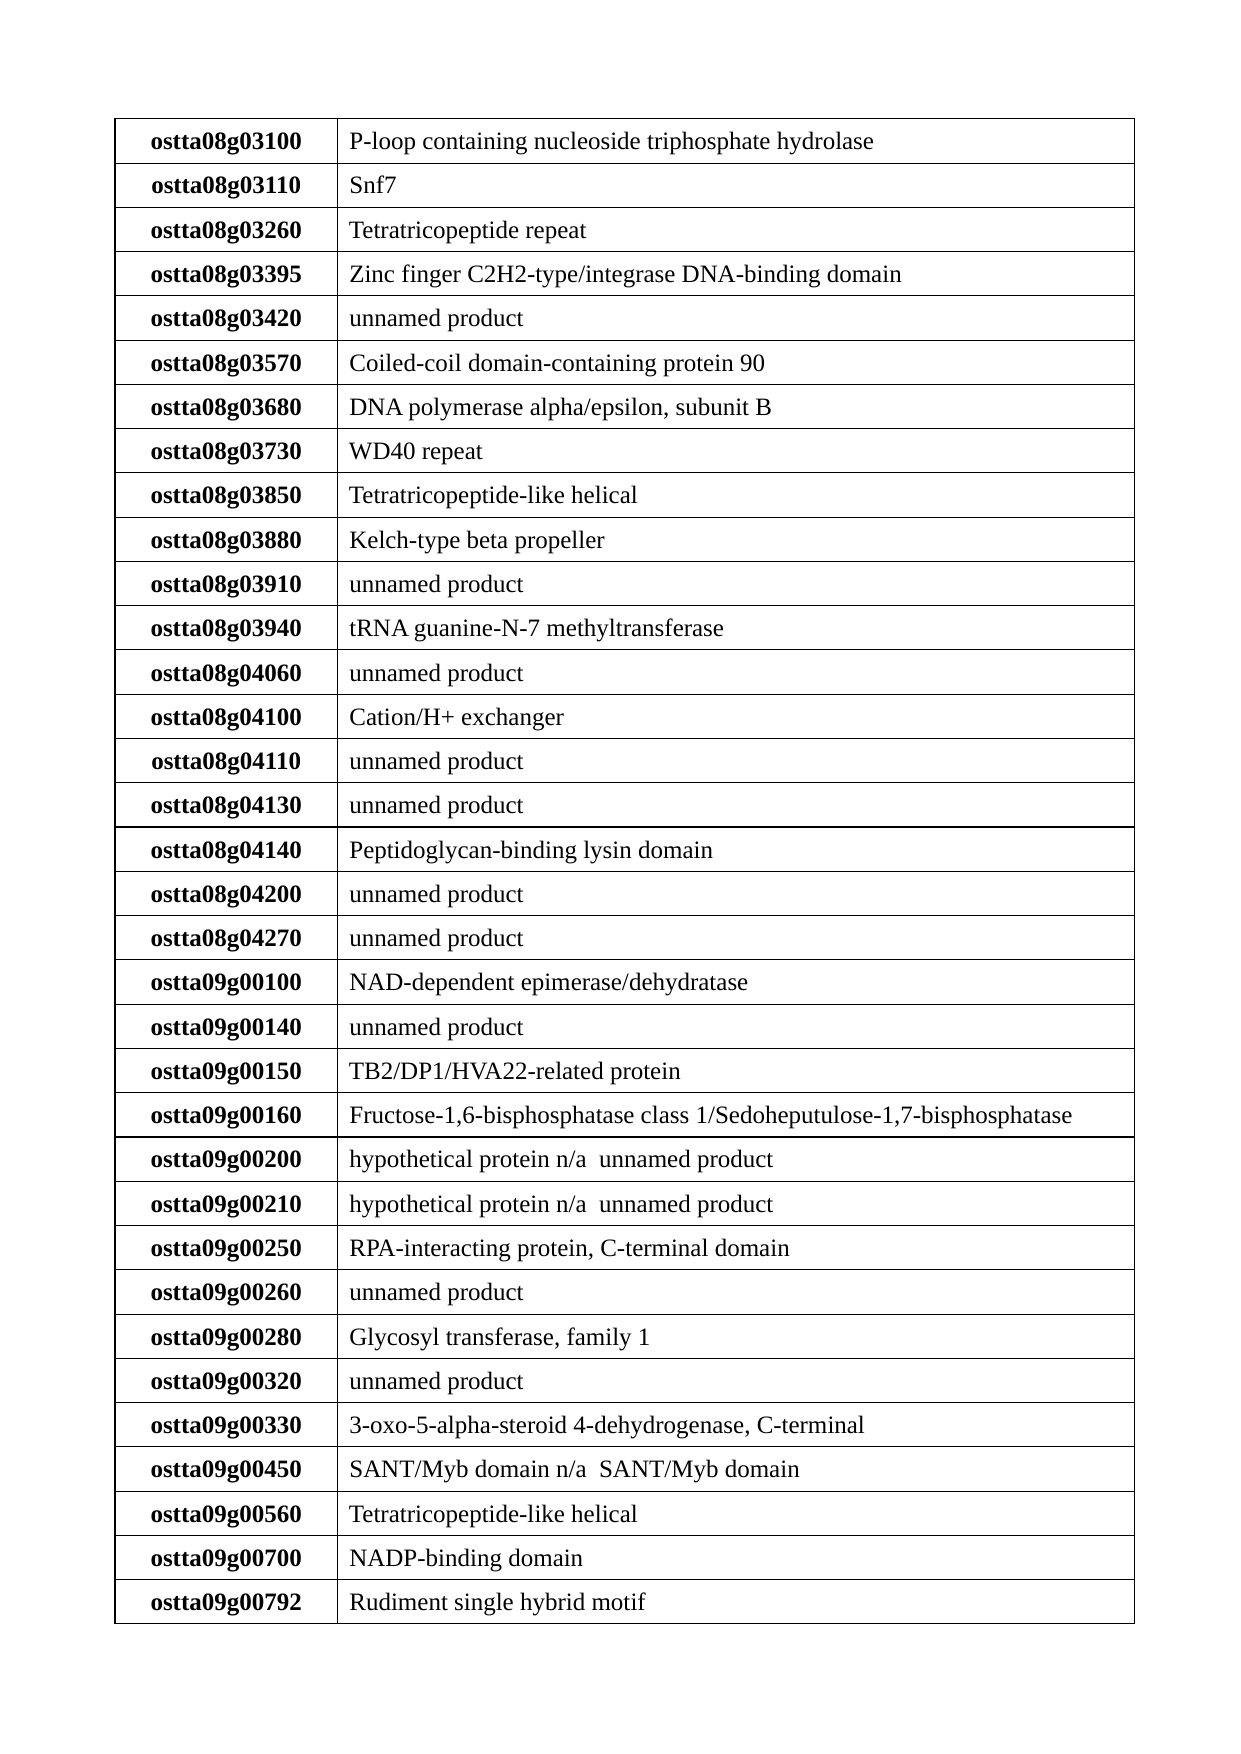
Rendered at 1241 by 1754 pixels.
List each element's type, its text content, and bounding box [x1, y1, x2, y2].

table_cell ostta08g03110 [116, 164, 337, 207]
table_cell ostta08g04200 [116, 872, 337, 915]
table_cell ostta08g03910 [116, 562, 337, 605]
table_cell WD40 repeat [338, 429, 1134, 472]
table_cell ostta08g03260 [116, 208, 337, 251]
table_cell ostta08g04060 [116, 650, 337, 694]
table_cell ostta09g00260 [116, 1270, 337, 1313]
table_cell ostta08g04270 [116, 916, 337, 959]
table_cell [1135, 605, 1240, 649]
table_cell unnamed product [338, 650, 1134, 694]
table_cell ostta08g03570 [116, 341, 337, 384]
table_cell [1135, 517, 1240, 561]
table_cell TB2/DP1/HVA22-related protein [338, 1049, 1134, 1092]
table_cell [1135, 826, 1240, 871]
table_cell [1135, 1004, 1240, 1048]
table_cell [1135, 959, 1240, 1003]
table_cell Tetratricopeptide-like helical [338, 1492, 1134, 1535]
table_cell [1135, 738, 1240, 782]
table_cell Cation/H+ exchanger [338, 695, 1134, 738]
table_cell Fructose-1,6-bisphosphatase class 1/Sedoheputulose-1,7-bisphosphatase [338, 1093, 1134, 1136]
table_cell ostta09g00320 [116, 1359, 337, 1402]
table_cell unnamed product [338, 1270, 1134, 1313]
table_cell ostta09g00700 [116, 1536, 337, 1579]
table_cell ostta08g04130 [116, 783, 337, 826]
table_cell [1135, 428, 1240, 472]
table_cell [1135, 694, 1240, 738]
table_cell [1135, 1225, 1240, 1269]
table_cell tRNA guanine-N-7 methyltransferase [338, 606, 1134, 649]
table_cell ostta08g04100 [116, 695, 337, 738]
table_cell ostta09g00450 [116, 1447, 337, 1491]
table_cell ostta09g00280 [116, 1315, 337, 1358]
table_cell [1135, 871, 1240, 915]
table_cell ostta09g00160 [116, 1093, 337, 1136]
table_cell [1135, 782, 1240, 826]
table_cell Kelch-type beta propeller [338, 518, 1134, 561]
table_cell [1135, 1048, 1240, 1092]
table_cell Snf7 [338, 164, 1134, 207]
table_cell ostta08g03940 [116, 606, 337, 649]
table_cell ostta08g03880 [116, 518, 337, 561]
table_cell [1135, 1269, 1240, 1313]
table_cell [1135, 561, 1240, 605]
table_cell hypothetical protein n/a unnamed product [338, 1138, 1134, 1181]
table_cell Tetratricopeptide repeat [338, 208, 1134, 251]
table_cell ostta09g00150 [116, 1049, 337, 1092]
table_cell ostta09g00210 [116, 1182, 337, 1225]
table_cell [1135, 340, 1240, 384]
table_cell P-loop containing nucleoside triphosphate hydrolase [338, 119, 1134, 162]
table_cell unnamed product [338, 739, 1134, 782]
table_cell SANT/Myb domain n/a SANT/Myb domain [338, 1447, 1134, 1491]
table_cell [1135, 1136, 1240, 1181]
table_cell [1135, 1579, 1240, 1623]
table_cell [1135, 1535, 1240, 1579]
table_cell ostta08g04140 [116, 828, 337, 871]
table_cell hypothetical protein n/a unnamed product [338, 1182, 1134, 1225]
table_cell NAD-dependent epimerase/dehydratase [338, 960, 1134, 1003]
table_cell Peptidoglycan-binding lysin domain [338, 828, 1134, 871]
table_cell ostta08g03420 [116, 296, 337, 339]
table_cell [1135, 1402, 1240, 1446]
table_cell [1135, 118, 1240, 162]
table_cell 3-oxo-5-alpha-steroid 4-dehydrogenase, C-terminal [338, 1403, 1134, 1446]
table_cell [1135, 1314, 1240, 1358]
table_cell RPA-interacting protein, C-terminal domain [338, 1226, 1134, 1269]
table_cell NADP-binding domain [338, 1536, 1134, 1579]
table_cell [1135, 295, 1240, 339]
table_cell ostta08g03395 [116, 252, 337, 295]
table_cell ostta09g00560 [116, 1492, 337, 1535]
table_cell unnamed product [338, 296, 1134, 339]
table_cell Tetratricopeptide-like helical [338, 473, 1134, 517]
table_cell [1135, 384, 1240, 428]
table_cell unnamed product [338, 562, 1134, 605]
table_cell unnamed product [338, 872, 1134, 915]
table_cell unnamed product [338, 1005, 1134, 1048]
table_cell ostta08g03100 [116, 119, 337, 162]
table_cell ostta08g03680 [116, 385, 337, 428]
table_cell [1135, 1358, 1240, 1402]
table_cell [1135, 472, 1240, 517]
table_cell Glycosyl transferase, family 1 [338, 1315, 1134, 1358]
table_cell [1135, 207, 1240, 251]
table_cell ostta09g00200 [116, 1138, 337, 1181]
table_cell Coiled-coil domain-containing protein 90 [338, 341, 1134, 384]
table_cell ostta09g00250 [116, 1226, 337, 1269]
table_cell ostta09g00330 [116, 1403, 337, 1446]
table_cell [1135, 163, 1240, 207]
table_cell [1135, 1446, 1240, 1491]
table_cell [1135, 1181, 1240, 1225]
table_cell ostta08g03850 [116, 473, 337, 517]
table_cell unnamed product [338, 783, 1134, 826]
table_cell unnamed product [338, 1359, 1134, 1402]
table_cell [1135, 915, 1240, 959]
table_cell [1135, 649, 1240, 694]
table_cell unnamed product [338, 916, 1134, 959]
table_cell Rudiment single hybrid motif [338, 1580, 1134, 1623]
table_cell [1135, 1491, 1240, 1535]
table_cell ostta09g00792 [116, 1580, 337, 1623]
table_cell DNA polymerase alpha/epsilon, subunit B [338, 385, 1134, 428]
table_cell Zinc finger C2H2-type/integrase DNA-binding domain [338, 252, 1134, 295]
table_cell ostta08g04110 [116, 739, 337, 782]
table_cell [1135, 1092, 1240, 1136]
table_cell ostta09g00140 [116, 1005, 337, 1048]
table_cell ostta08g03730 [116, 429, 337, 472]
table_cell [1135, 251, 1240, 295]
table_cell ostta09g00100 [116, 960, 337, 1003]
